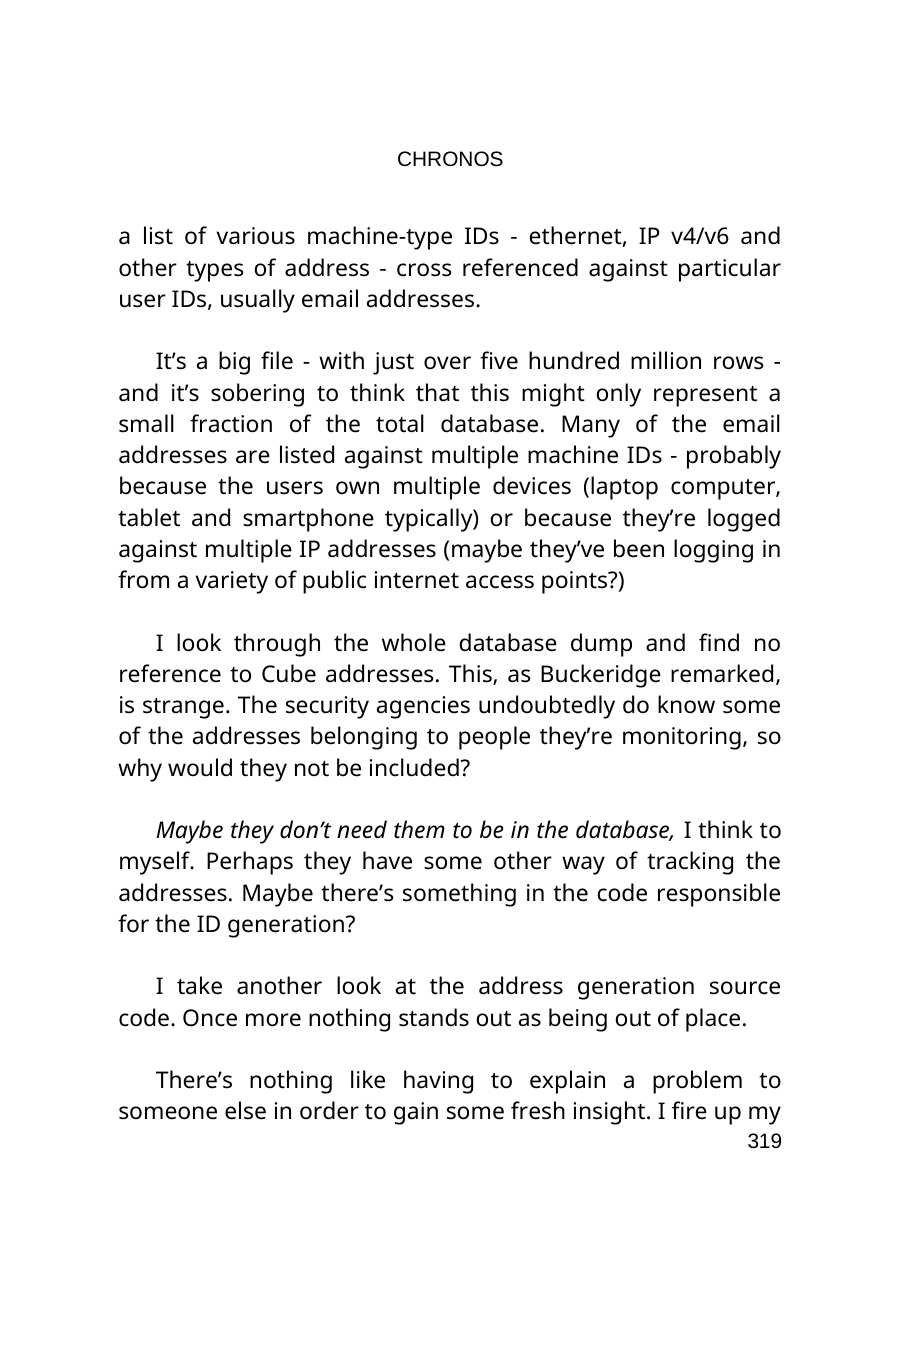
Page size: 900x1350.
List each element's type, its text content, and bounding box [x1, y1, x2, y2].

text Maybe they don’t need them to be in the database, I think to myself. Perhaps they have some other way of tracking the addresses. Maybe there’s something in the code responsible for the ID generation? [118, 814, 782, 939]
text a list of various machine-type IDs - ethernet, IP v4/v6 and other types of address - cross referenced against particular user IDs, usually email addresses. [118, 220, 782, 314]
text I look through the whole database dump and find no reference to Cube addresses. This, as Buckeridge remarked, is strange. The security agencies undoubtedly do know some of the addresses belonging to people they’re monitoring, so why would they not be included? [118, 626, 782, 783]
text It’s a big file - with just over five hundred million rows - and it’s sobering to think that this might only represent a small fraction of the total database. Many of the email addresses are listed against multiple machine IDs - probably because the users own multiple devices (laptop computer, tablet and smartphone typically) or because they’re logged against multiple IP addresses (maybe they’ve been logging in from a variety of public internet access points?) [118, 345, 782, 595]
text There’s nothing like having to explain a problem to someone else in order to gain some fresh insight. I fire up my [118, 1064, 782, 1126]
text I take another look at the address generation source code. Once more nothing stands out as being out of place. [118, 970, 782, 1033]
